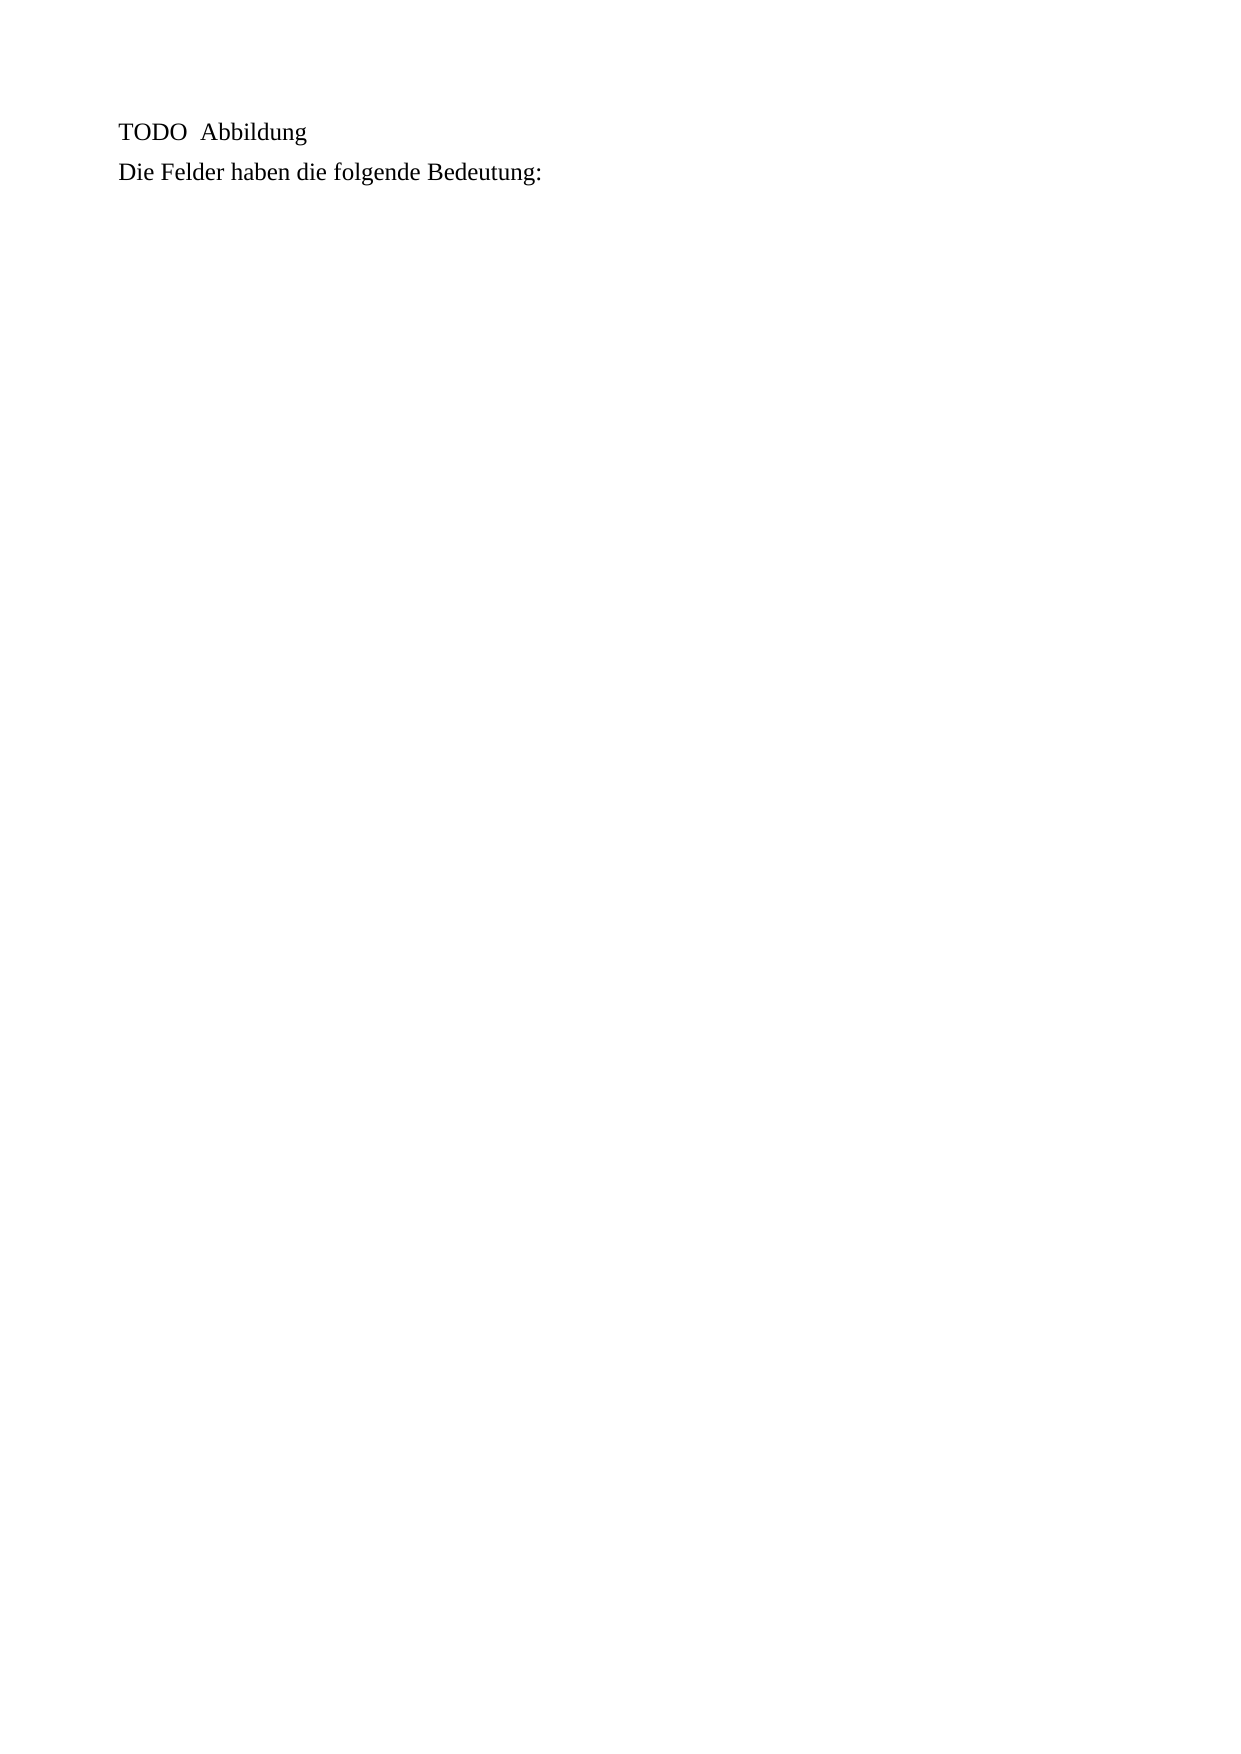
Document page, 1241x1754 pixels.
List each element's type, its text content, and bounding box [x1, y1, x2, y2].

text TODO Abbildung [118, 118, 1122, 146]
text Die Felder haben die folgende Bedeutung: [118, 158, 1122, 186]
